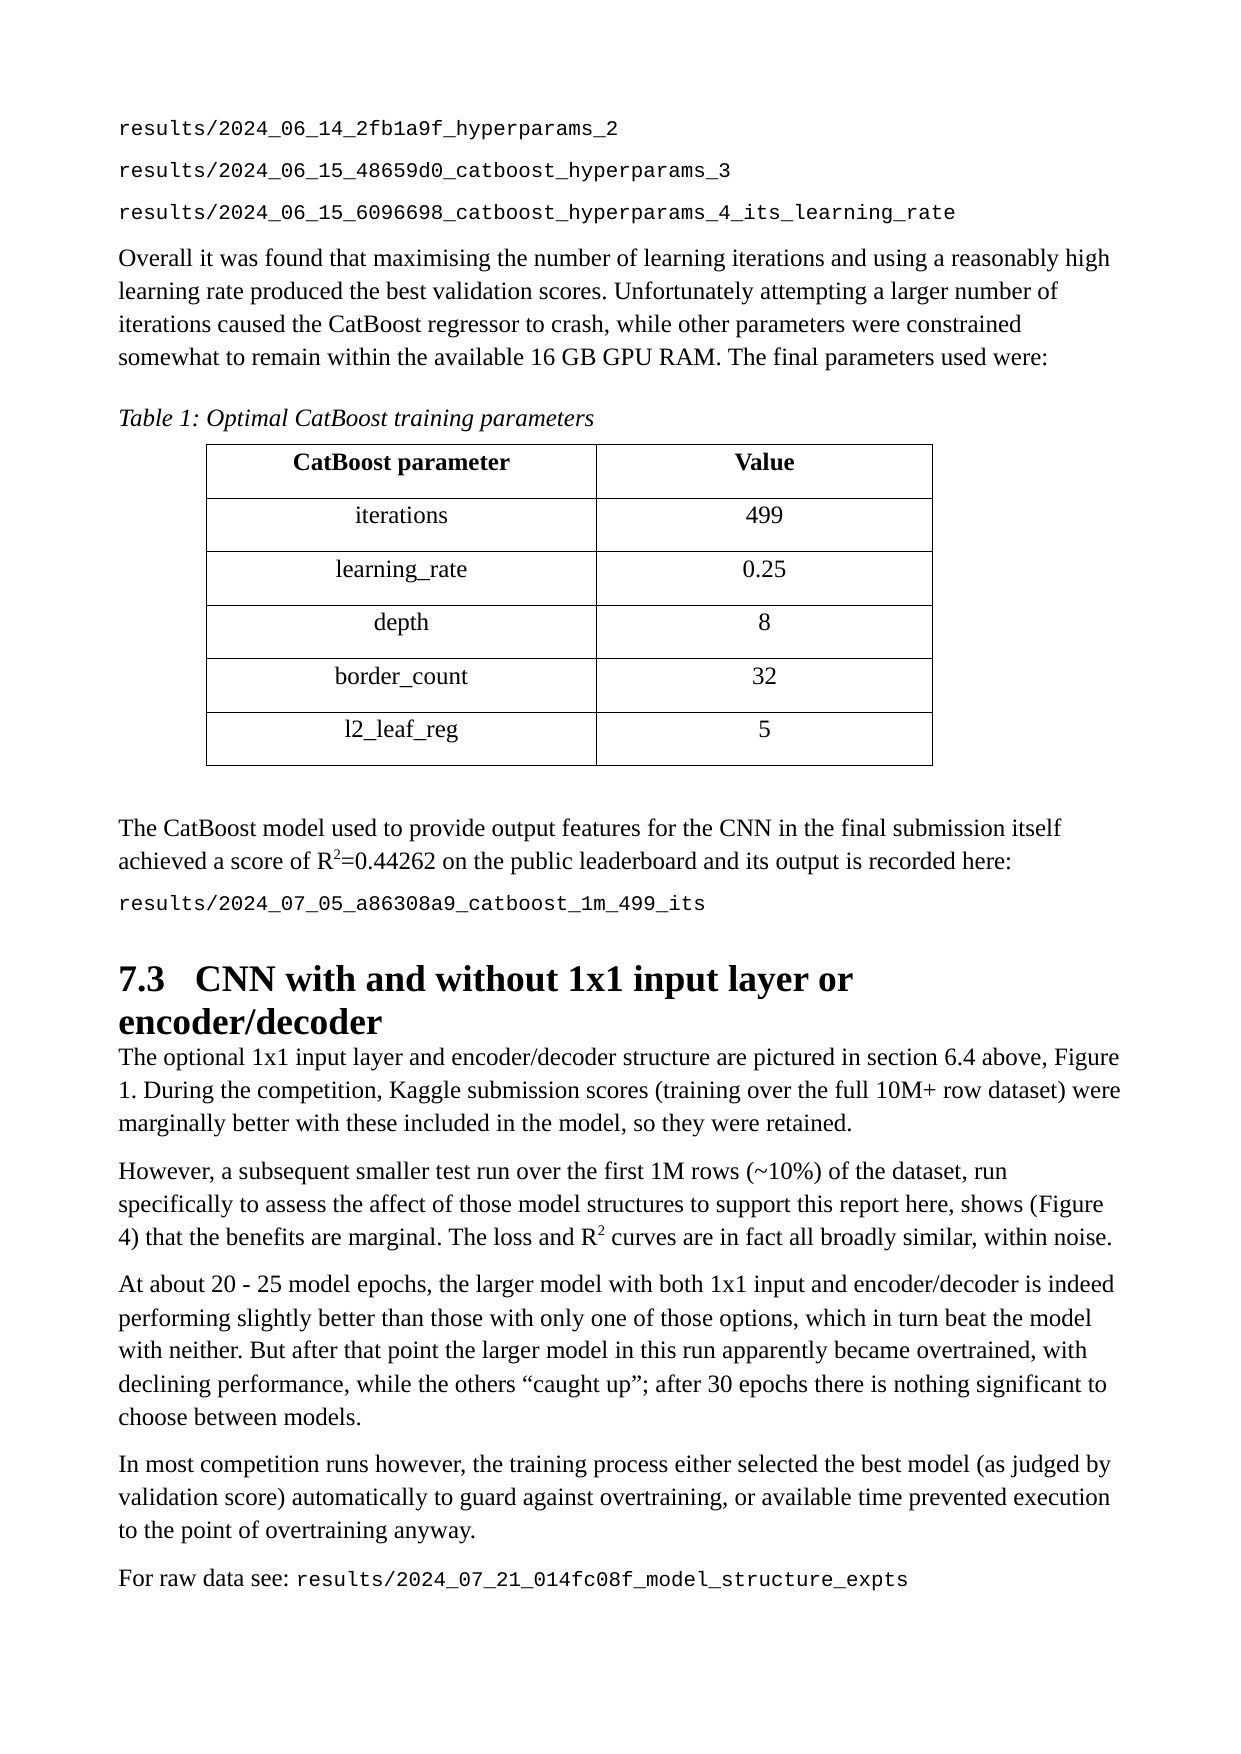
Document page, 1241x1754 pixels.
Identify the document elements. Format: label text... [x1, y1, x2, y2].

text The CatBoost model used to provide output features for the CNN in the final submission itself achieved a score of R2=0.44262 on the public leaderboard and its output is recorded here: [118, 813, 1122, 874]
table_cell 499 [597, 499, 932, 551]
table_cell 32 [597, 659, 932, 712]
table_cell l2_leaf_reg [207, 713, 596, 765]
text At about 20 - 25 model epochs, the larger model with both 1x1 input and encoder/decoder is indeed performing slightly better than those with only one of those options, which in turn beat the model with neither. But after that point the larger model in this run apparently became overtrained, with declining performance, while the others “caught up”; after 30 epochs there is nothing significant to choose between models. [118, 1269, 1122, 1430]
table_cell border_count [207, 659, 596, 712]
table_cell learning_rate [207, 552, 596, 604]
text results/2024_06_15_48659d0_catboost_hyperparams_3 [118, 160, 1122, 183]
text Overall it was found that maximising the number of learning iterations and using a reasonably high learning rate produced the best validation scores. Unfortunately attempting a larger number of iterations caused the CatBoost regressor to crash, while other parameters were constrained somewhat to remain within the available 16 GB GPU RAM. The final parameters used were: [118, 243, 1122, 371]
table_cell 8 [597, 606, 932, 658]
text For raw data see: results/2024_07_21_014fc08f_model_structure_expts [118, 1563, 1122, 1592]
text However, a subsequent smaller test run over the first 1M rows (~10%) of the dataset, run specifically to assess the affect of those model structures to support this report here, shows (Figure 4) that the benefits are marginal. The loss and R2 curves are in fact all broadly similar, within noise. [118, 1156, 1122, 1251]
table_cell depth [207, 606, 596, 658]
table_cell iterations [207, 499, 596, 551]
table_cell 5 [597, 713, 932, 765]
text In most competition runs however, the training process either selected the best model (as judged by validation score) automatically to guard against overtraining, or available time prevented execution to the point of overtraining anyway. [118, 1449, 1122, 1544]
text results/2024_06_15_6096698_catboost_hyperparams_4_its_learning_rate [118, 202, 1122, 225]
table_cell 0.25 [597, 552, 932, 604]
table_header Value [597, 445, 932, 497]
text results/2024_07_05_a86308a9_catboost_1m_499_its [118, 893, 1122, 917]
subtitle CNN with and without 1x1 input layer or encoder/decoder [118, 956, 1122, 1042]
text Table 1: Optimal CatBoost training parameters [118, 403, 1122, 431]
text The optional 1x1 input layer and encoder/decoder structure are pictured in section 6.4 above, Figure 1. During the competition, Kaggle submission scores (training over the full 10M+ row dataset) were marginally better with these included in the model, so they were retained. [118, 1042, 1122, 1137]
text results/2024_06_14_2fb1a9f_hyperparams_2 [118, 118, 1122, 142]
table_header CatBoost parameter [207, 445, 596, 497]
